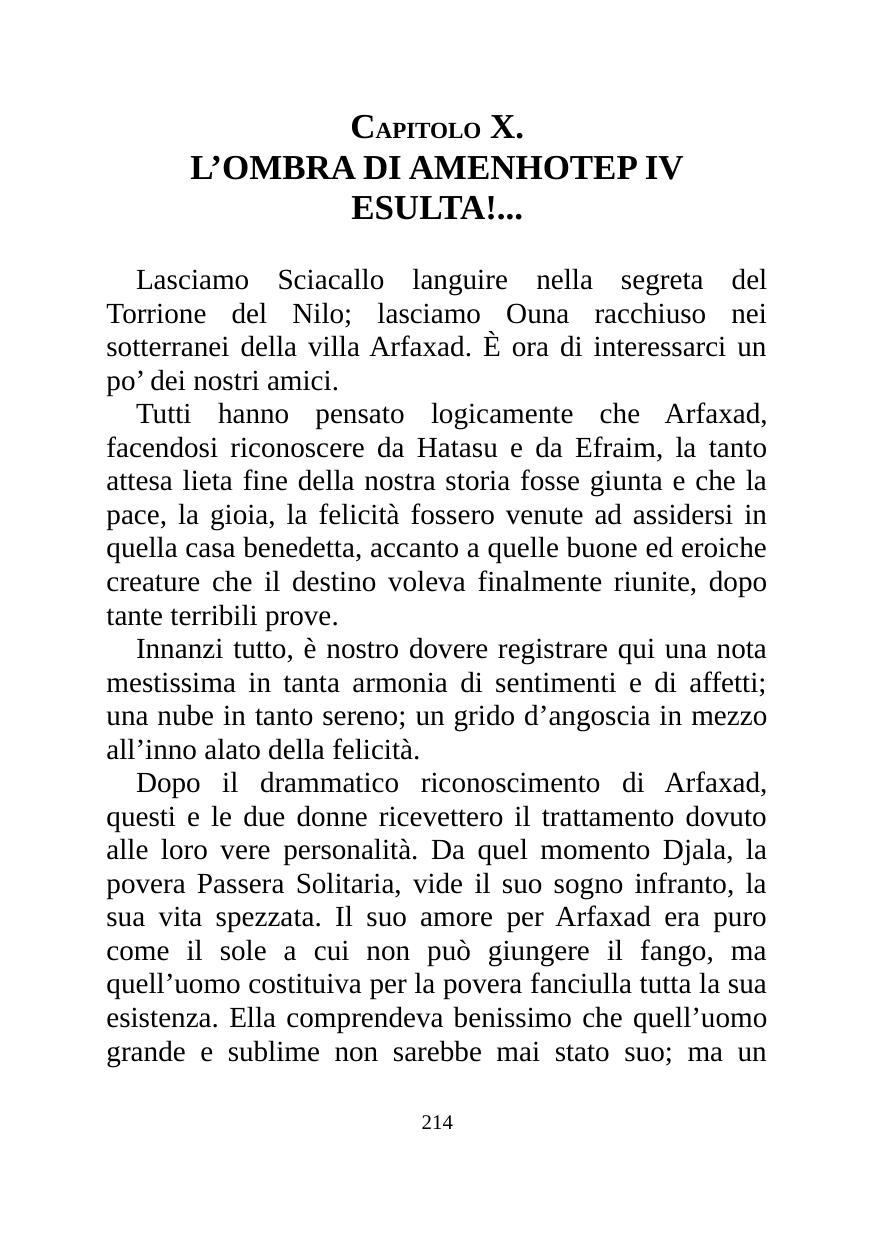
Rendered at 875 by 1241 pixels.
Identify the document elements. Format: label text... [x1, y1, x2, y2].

subtitle Capitolo X. L’ombra di Amenhotep IV esulta!... [106, 106, 768, 227]
text Dopo il drammatico riconoscimento di Arfaxad, questi e le due donne ricevettero il trattamento dovuto alle loro vere personalità. Da quel momento Djala, la povera Passera Solitaria, vide il suo sogno infranto, la sua vita spezzata. Il suo amore per Arfaxad era puro come il sole a cui non può giungere il fango, ma quell’uomo costituiva per la povera fanciulla tutta la sua esistenza. Ella comprendeva benissimo che quell’uomo grande e sublime non sarebbe mai stato suo; ma un [106, 765, 768, 1067]
text Lasciamo Sciacallo languire nella segreta del Torrione del Nilo; lasciamo Ouna racchiuso nei sotterranei della villa Arfaxad. È ora di interessarci un po’ dei nostri amici. [106, 262, 768, 396]
text Innanzi tutto, è nostro dovere registrare qui una nota mestissima in tanta armonia di sentimenti e di affetti; una nube in tanto sereno; un grido d’angoscia in mezzo all’inno alato della felicità. [106, 631, 768, 765]
text Tutti hanno pensato logicamente che Arfaxad, facendosi riconoscere da Hatasu e da Efraim, la tanto attesa lieta fine della nostra storia fosse giunta e che la pace, la gioia, la felicità fossero venute ad assidersi in quella casa benedetta, accanto a quelle buone ed eroiche creature che il destino voleva finalmente riunite, dopo tante terribili prove. [106, 396, 768, 631]
